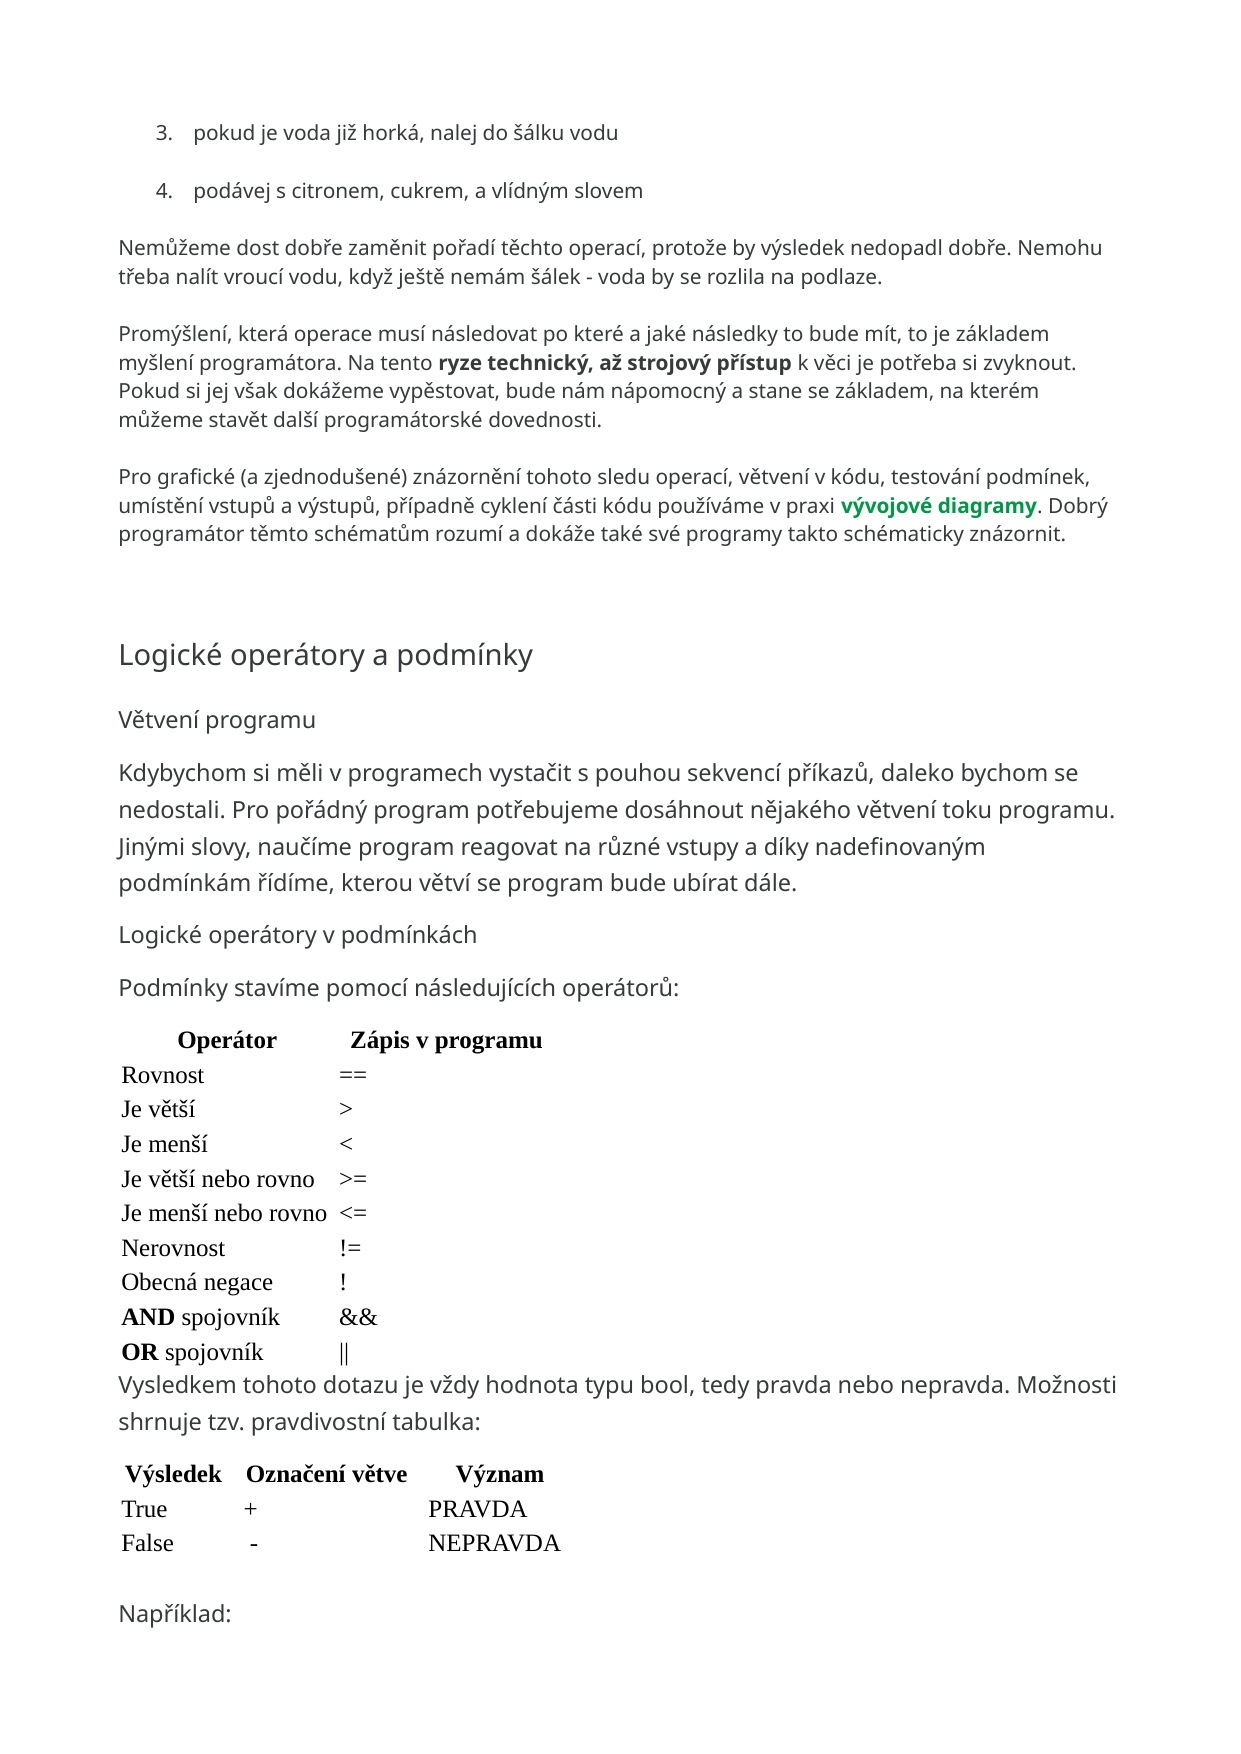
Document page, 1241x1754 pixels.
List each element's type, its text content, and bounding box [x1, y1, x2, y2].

list podávej s citronem, cukrem, a vlídným slovem [156, 176, 1122, 204]
table_cell || [336, 1334, 550, 1368]
text Nemůžeme dost dobře zaměnit pořadí těchto operací, protože by výsledek nedopadl dobře. Nemohu třeba nalít vroucí vodu, když ještě nemám šálek - voda by se rozlila na podlaze. [118, 233, 1122, 290]
text Promýšlení, která operace musí následovat po které a jaké následky to bude mít, to je základem myšlení programátora. Na tento ryze technický, až strojový přístup k věci je potřeba si zvyknout. Pokud si jej však dokážeme vypěstovat, bude nám nápomocný a stane se základem, na kterém můžeme stavět další programátorské dovednosti. [118, 319, 1122, 433]
table_cell <= [336, 1195, 550, 1230]
table_header Význam [425, 1456, 574, 1491]
table_cell OR spojovník [118, 1334, 336, 1368]
subtitle Větvení programu [118, 703, 1122, 736]
table_cell Nerovnost [118, 1230, 336, 1264]
table_cell False [118, 1526, 240, 1560]
table_cell AND spojovník [118, 1299, 336, 1334]
table_cell Je menší nebo rovno [118, 1195, 336, 1230]
table_cell == [336, 1057, 550, 1092]
table_cell Je větší [118, 1092, 336, 1126]
table_cell Je větší nebo rovno [118, 1161, 336, 1195]
table_cell PRAVDA [425, 1491, 574, 1526]
text Vysledkem tohoto dotazu je vždy hodnota typu bool, tedy pravda nebo nepravda. Možnosti shrnuje tzv. pravdivostní tabulka: [118, 1368, 1122, 1437]
table_cell ! [336, 1265, 550, 1299]
table_cell != [336, 1230, 550, 1264]
table_cell Obecná negace [118, 1265, 336, 1299]
table_cell Rovnost [118, 1057, 336, 1092]
table_cell >= [336, 1161, 550, 1195]
table_cell + [240, 1491, 425, 1526]
text Například: [118, 1560, 1122, 1629]
text Kdybychom si měli v programech vystačit s pouhou sekvencí příkazů, daleko bychom se nedostali. Pro pořádný program potřebujeme dosáhnout nějakého větvení toku programu. Jinými slovy, naučíme program reagovat na různé vstupy a díky nadefinovaným podmínkám řídíme, kterou větví se program bude ubírat dále. [118, 756, 1122, 899]
subtitle Logické operátory v podmínkách [118, 918, 1122, 950]
table_cell < [336, 1126, 550, 1161]
list pokud je voda již horká, nalej do šálku vodu [156, 118, 1122, 147]
table_cell && [336, 1299, 550, 1334]
table_cell > [336, 1092, 550, 1126]
table_cell NEPRAVDA [425, 1526, 574, 1560]
table_cell Je menší [118, 1126, 336, 1161]
table_header Zápis v programu [336, 1023, 550, 1057]
table_cell - [240, 1526, 425, 1560]
table_header Výsledek [118, 1456, 240, 1491]
table_header Označení větve [240, 1456, 425, 1491]
text Pro grafické (a zjednodušené) znázornění tohoto sledu operací, větvení v kódu, testování podmínek, umístění vstupů a výstupů, případně cyklení části kódu používáme v praxi vývojové diagramy. Dobrý programátor těmto schématům rozumí a dokáže také své programy takto schématicky znázornit. [118, 462, 1122, 548]
subtitle Logické operátory a podmínky [118, 635, 1122, 674]
table_cell True [118, 1491, 240, 1526]
text Podmínky stavíme pomocí následujících operátorů: [118, 971, 1122, 1003]
table_header Operátor [118, 1023, 336, 1057]
